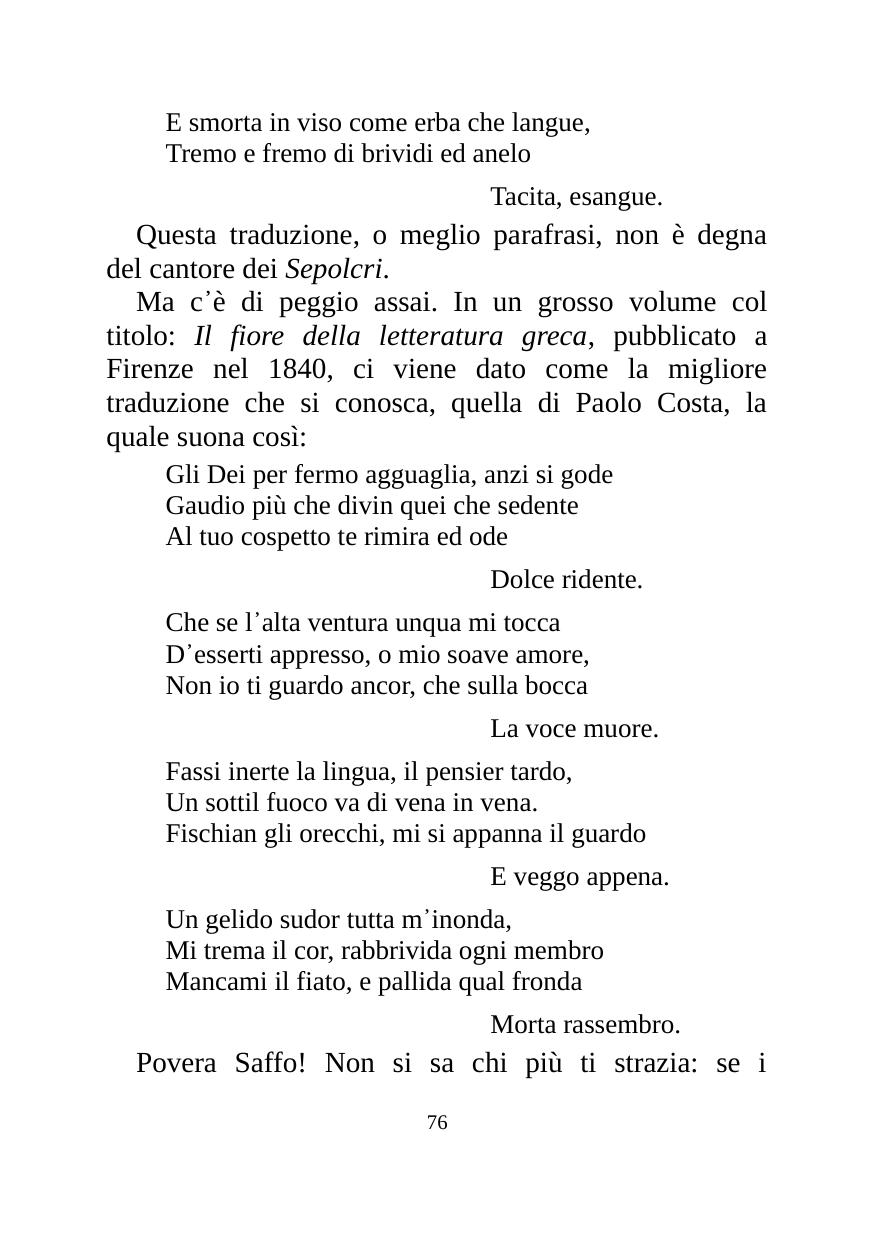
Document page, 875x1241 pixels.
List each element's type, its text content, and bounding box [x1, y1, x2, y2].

text Ma c᾽è di peggio assai. In un grosso volume col titolo: Il fiore della letteratura greca, pubblicato a Firenze nel 1840, ci viene dato come la migliore traduzione che si conosca, quella di Paolo Costa, la quale suona così: [106, 284, 768, 452]
text La voce muore. [490, 712, 768, 743]
text Questa traduzione, o meglio parafrasi, non è degna del cantore dei Sepolcri. [106, 217, 768, 284]
text Morta rassembro. [490, 1008, 768, 1040]
text Gli Dei per fermo agguaglia, anzi si gode Gaudio più che divin quei che sedente Al tuo cospetto te rimira ed ode [165, 458, 768, 552]
text Tacita, esangue. [490, 180, 768, 212]
text Povera Saffo! Non si sa chi più ti strazia: se i [106, 1046, 768, 1079]
text E veggo appena. [490, 860, 768, 891]
text Che se l᾽alta ventura unqua mi tocca D᾽esserti appresso, o mio soave amore, Non io ti guardo ancor, che sulla bocca [165, 607, 768, 700]
text E smorta in viso come erba che langue, Tremo e fremo di brividi ed anelo [165, 106, 768, 168]
text Dolce ridente. [490, 563, 768, 595]
text Un gelido sudor tutta m᾽inonda, Mi trema il cor, rabbrivida ogni membro Mancami il fiato, e pallida qual fronda [165, 903, 768, 997]
text Fassi inerte la lingua, il pensier tardo, Un sottil fuoco va di vena in vena. Fischian gli orecchi, mi si appanna il guardo [165, 755, 768, 848]
